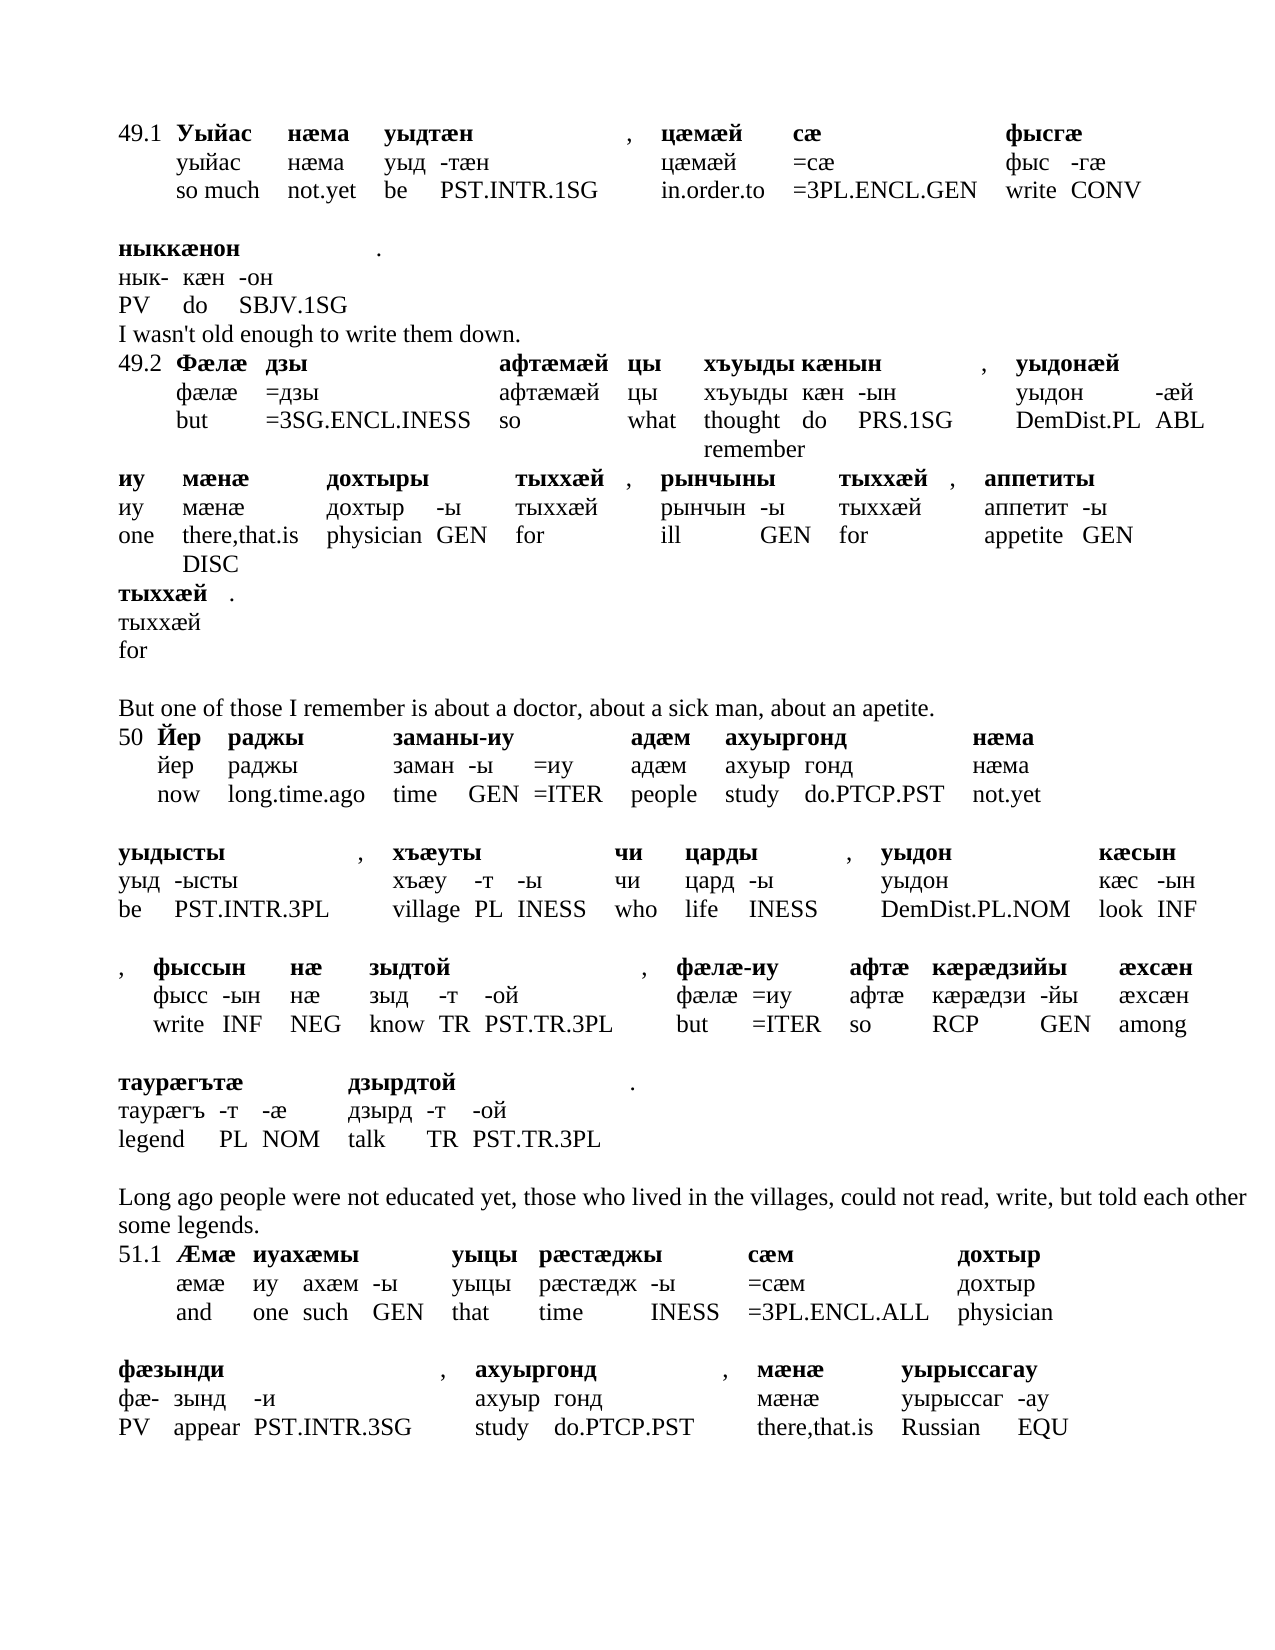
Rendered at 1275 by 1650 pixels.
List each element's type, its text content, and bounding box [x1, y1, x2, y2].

text йер [157, 751, 200, 779]
text нæ [290, 981, 341, 1009]
text PST.TR.3PL [472, 1124, 602, 1153]
text study [475, 1412, 540, 1441]
text PV [118, 1412, 159, 1441]
text be [118, 894, 160, 923]
text нæма [972, 722, 1055, 751]
text physician [326, 521, 422, 549]
text кæн [183, 262, 225, 291]
text -йы [1040, 981, 1091, 1009]
text village [392, 894, 460, 923]
text GEN [372, 1297, 424, 1326]
text Long ago people were not educated yet, those who lived in the villages, could not read, write, but told each other some legends. [118, 1182, 1249, 1239]
text =3PL.ENCL.ALL [748, 1297, 930, 1326]
text Æмæ [176, 1239, 239, 1268]
text мæнæ [757, 1354, 887, 1383]
text уыцы [452, 1239, 525, 1268]
text чи [614, 866, 657, 894]
text I wasn't old enough to write them down. [118, 319, 1249, 348]
text Russian [901, 1412, 1003, 1441]
text that [452, 1297, 511, 1326]
text 50 [118, 722, 143, 751]
text PST.INTR.3PL [174, 894, 330, 923]
text TR [426, 1124, 458, 1153]
text , [440, 1354, 461, 1383]
text -ы [650, 1268, 720, 1297]
text фæлæ [676, 981, 738, 1009]
text write [153, 1009, 208, 1038]
text уырыссагау [901, 1354, 1082, 1383]
text цæмæй [661, 147, 765, 176]
text афтæ [849, 981, 904, 1009]
text physician [957, 1297, 1053, 1326]
text ахуыр [475, 1383, 540, 1412]
text appetite [984, 521, 1068, 549]
text one [253, 1297, 289, 1326]
text иу [118, 492, 154, 521]
text дохтыр [957, 1239, 1067, 1268]
text PST.TR.3PL [484, 1009, 614, 1038]
text уыдонæй [1016, 348, 1219, 377]
text , [626, 118, 647, 147]
text ill [660, 521, 746, 549]
text цы [627, 348, 690, 377]
text тыххæй [839, 492, 922, 521]
text -тæн [440, 147, 598, 176]
text адæм [631, 751, 697, 779]
text PRS.1SG [858, 406, 953, 434]
text дохтыр [326, 492, 422, 521]
text фæлæ [176, 377, 238, 406]
text мæнæ [182, 463, 313, 492]
text -ы [760, 492, 811, 521]
text цæмæй [661, 118, 779, 147]
text , [357, 837, 378, 866]
text -ысты [174, 866, 330, 894]
text -ы [517, 866, 587, 894]
text GEN [1082, 521, 1133, 549]
text thought [704, 406, 788, 434]
text =дзы [265, 377, 471, 406]
text -ы [436, 492, 487, 521]
text ахуыргонд [725, 722, 958, 751]
text сæ [793, 118, 992, 147]
text NEG [290, 1009, 341, 1038]
text INF [222, 1009, 262, 1038]
text хъæуты [392, 837, 601, 866]
text зынд [173, 1383, 240, 1412]
text -ой [472, 1096, 602, 1124]
text мæнæ [182, 492, 299, 521]
text know [369, 1009, 425, 1038]
text be [384, 176, 426, 204]
text афтæмæй [499, 348, 614, 377]
text 49.1 [118, 118, 162, 147]
text do [802, 406, 844, 434]
text DISC [182, 549, 313, 578]
text legend [118, 1124, 205, 1153]
text уыдон [1016, 377, 1141, 406]
text look [1098, 894, 1143, 923]
text RCP [932, 1009, 1026, 1038]
text тыххæй [118, 578, 215, 607]
text and [176, 1297, 225, 1326]
text -ой [484, 981, 614, 1009]
text so [849, 1009, 904, 1038]
text =ITER [533, 779, 603, 808]
text -гæ [1071, 147, 1142, 176]
text адæм [631, 722, 711, 751]
text Йер [157, 722, 214, 751]
text дзы [265, 348, 485, 377]
text PST.INTR.3SG [254, 1412, 412, 1441]
text тыххæй [515, 492, 598, 521]
text рæстæджы [539, 1239, 734, 1268]
text заман [393, 751, 454, 779]
text нæма [972, 751, 1041, 779]
text уыдысты [118, 837, 344, 866]
text =иу [752, 981, 822, 1009]
text PV [118, 291, 169, 319]
text æхсæн [1119, 952, 1203, 981]
text GEN [468, 779, 519, 808]
text , [949, 463, 970, 492]
text appear [173, 1412, 240, 1441]
text life [685, 894, 735, 923]
text people [631, 779, 697, 808]
text for [839, 521, 922, 549]
text for [515, 521, 598, 549]
text CONV [1071, 176, 1142, 204]
text do [183, 291, 225, 319]
text кæрæдзийы [932, 952, 1105, 981]
text аппетит [984, 492, 1068, 521]
text цард [685, 866, 735, 894]
text ахæм [303, 1268, 359, 1297]
text =3PL.ENCL.GEN [793, 176, 978, 204]
text тыххæй [515, 463, 612, 492]
text кæн [802, 377, 844, 406]
text SBJV.1SG [239, 291, 348, 319]
text -ы [372, 1268, 424, 1297]
text рынчыны [660, 463, 825, 492]
text in.order.to [661, 176, 765, 204]
text фæ- [118, 1383, 159, 1412]
text зыд [369, 981, 425, 1009]
text , [118, 952, 139, 981]
text нæ [290, 952, 355, 981]
text =сæм [748, 1268, 930, 1297]
text ахуыргонд [475, 1354, 708, 1383]
text EQU [1017, 1412, 1069, 1441]
text фæзынди [118, 1354, 426, 1383]
text рæстæдж [539, 1268, 637, 1297]
text уыдон [881, 837, 1085, 866]
text -и [254, 1383, 412, 1412]
text not.yet [972, 779, 1041, 808]
text not.yet [287, 176, 356, 204]
text нæма [287, 147, 356, 176]
text PL [474, 894, 503, 923]
text do.PTCP.PST [554, 1412, 694, 1441]
text гонд [554, 1383, 694, 1412]
text æхсæн [1119, 981, 1189, 1009]
text тыххæй [118, 607, 201, 636]
text уыйас [176, 147, 260, 176]
text чи [614, 837, 671, 866]
text афтæмæй [499, 377, 600, 406]
text -ын [858, 377, 953, 406]
text фысс [153, 981, 208, 1009]
text =сæ [793, 147, 978, 176]
text заманы-иу [393, 722, 617, 751]
text цы [627, 377, 676, 406]
text -ы [1082, 492, 1133, 521]
text so [499, 406, 600, 434]
text кæрæдзи [932, 981, 1026, 1009]
text INESS [517, 894, 587, 923]
text нык- [118, 262, 169, 291]
text , [722, 1354, 743, 1383]
text But one of those I remember is about a doctor, about a sick man, about an apetite. [118, 693, 1249, 722]
text иуахæмы [253, 1239, 438, 1268]
text INF [1157, 894, 1197, 923]
text DemDist.PL [1016, 406, 1141, 434]
text INESS [748, 894, 818, 923]
text Фæлæ [176, 348, 252, 377]
text -т [438, 981, 471, 1009]
text -т [219, 1096, 248, 1124]
text уыцы [452, 1268, 511, 1297]
text фыс [1005, 147, 1057, 176]
text фысгæ [1005, 118, 1155, 147]
text , [641, 952, 662, 981]
text кæсын [1098, 837, 1211, 866]
text дзырд [348, 1096, 413, 1124]
text now [157, 779, 200, 808]
text study [725, 779, 791, 808]
text иу [118, 463, 168, 492]
text гонд [804, 751, 945, 779]
text уырыссаг [901, 1383, 1003, 1412]
text . [376, 233, 397, 262]
text time [539, 1297, 637, 1326]
text but [176, 406, 238, 434]
text иу [253, 1268, 289, 1297]
text GEN [1040, 1009, 1091, 1038]
text фыссын [153, 952, 276, 981]
text so much [176, 176, 260, 204]
text such [303, 1297, 359, 1326]
text мæнæ [757, 1383, 873, 1412]
text -т [426, 1096, 458, 1124]
text INESS [650, 1297, 720, 1326]
text there,that.is [757, 1412, 873, 1441]
text афтæ [849, 952, 918, 981]
text -ау [1017, 1383, 1069, 1412]
text ABL [1155, 406, 1205, 434]
text , [626, 463, 647, 492]
text there,that.is [182, 521, 299, 549]
text -ы [748, 866, 818, 894]
text Уыйас [176, 118, 274, 147]
text GEN [760, 521, 811, 549]
text remember [704, 434, 967, 463]
text , [981, 348, 1002, 377]
text -æй [1155, 377, 1205, 406]
text царды [685, 837, 832, 866]
text 49.2 [118, 348, 162, 377]
text раджы [228, 722, 379, 751]
text write [1005, 176, 1057, 204]
text PST.INTR.1SG [440, 176, 598, 204]
text -т [474, 866, 503, 894]
text ахуыр [725, 751, 791, 779]
text -ын [1157, 866, 1197, 894]
text . [629, 1067, 650, 1096]
text таурæгътæ [118, 1067, 334, 1096]
text аппетиты [984, 463, 1147, 492]
text уыд [384, 147, 426, 176]
text =ITER [752, 1009, 822, 1038]
text what [627, 406, 676, 434]
text сæм [748, 1239, 944, 1268]
text ныккæнон [118, 233, 362, 262]
text DemDist.PL.NOM [881, 894, 1071, 923]
text уыд [118, 866, 160, 894]
text хъуыды [704, 377, 788, 406]
text зыдтой [369, 952, 627, 981]
text long.time.ago [228, 779, 365, 808]
text дзырдтой [348, 1067, 616, 1096]
text , [846, 837, 867, 866]
text уыдон [881, 866, 1071, 894]
text one [118, 521, 154, 549]
text PL [219, 1124, 248, 1153]
text уыдтæн [384, 118, 612, 147]
text фæлæ-иу [676, 952, 836, 981]
text раджы [228, 751, 365, 779]
text -ын [222, 981, 262, 1009]
text -ы [468, 751, 519, 779]
text but [676, 1009, 738, 1038]
text æмæ [176, 1268, 225, 1297]
text among [1119, 1009, 1189, 1038]
text рынчын [660, 492, 746, 521]
text talk [348, 1124, 413, 1153]
text таурæгъ [118, 1096, 205, 1124]
text нæма [287, 118, 370, 147]
text do.PTCP.PST [804, 779, 945, 808]
text =3SG.ENCL.INESS [265, 406, 471, 434]
text NOM [262, 1124, 320, 1153]
text тыххæй [839, 463, 936, 492]
text дохтыр [957, 1268, 1053, 1297]
text time [393, 779, 454, 808]
text дохтыры [326, 463, 501, 492]
text 51.1 [118, 1239, 162, 1268]
text хъуыды кæнын [704, 348, 967, 377]
text хъæу [392, 866, 460, 894]
text for [118, 636, 201, 664]
text GEN [436, 521, 487, 549]
text -æ [262, 1096, 320, 1124]
text -он [239, 262, 348, 291]
text . [229, 578, 250, 607]
text who [614, 894, 657, 923]
text кæс [1098, 866, 1143, 894]
text =иу [533, 751, 603, 779]
text TR [438, 1009, 471, 1038]
